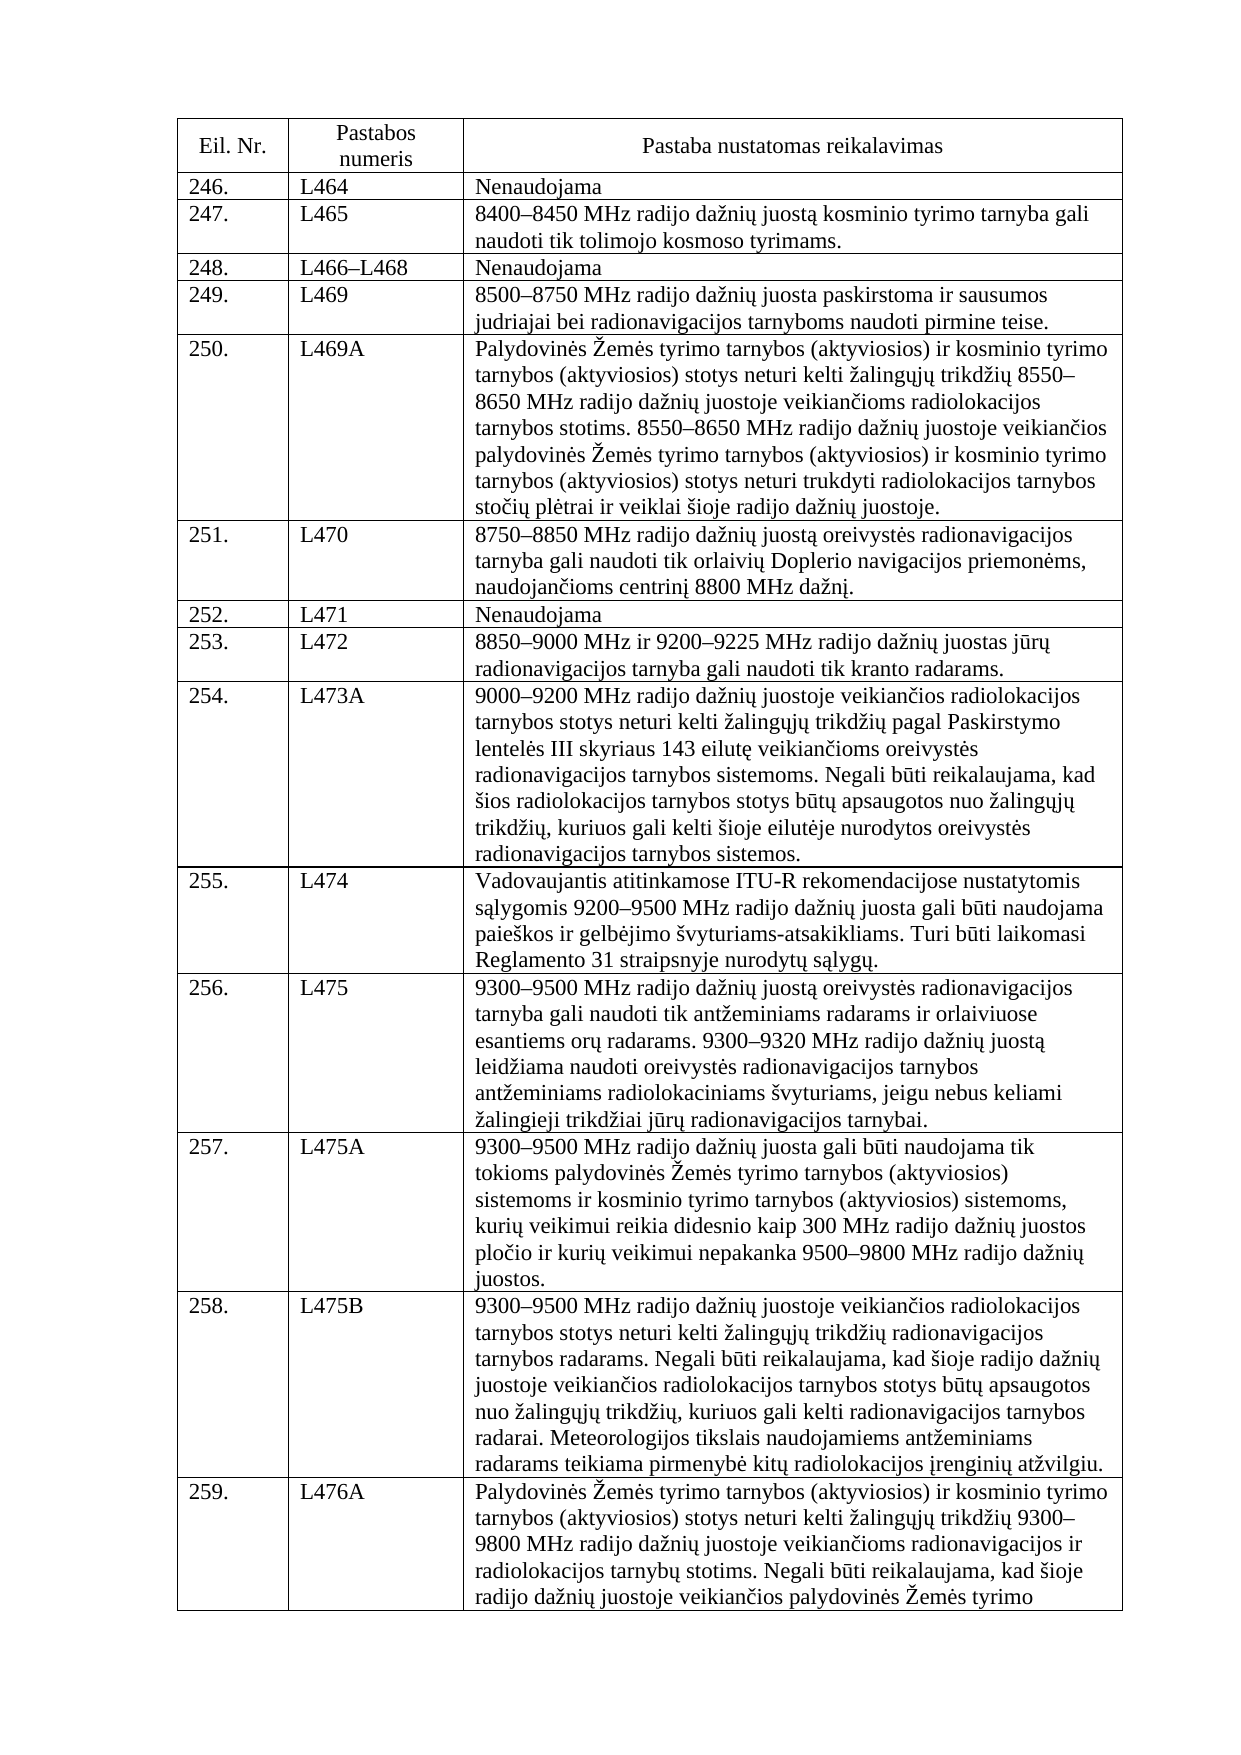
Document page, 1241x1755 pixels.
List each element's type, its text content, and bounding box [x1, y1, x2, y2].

table_cell 8750–8850 MHz radijo dažnių juostą oreivystės radionavigacijos tarnyba gali naudoti tik orlaivių Doplerio navigacijos priemonėms, naudojančioms centrinį 8800 MHz dažnį. [464, 521, 1122, 600]
table_cell L464 [289, 173, 463, 199]
table_cell Vadovaujantis atitinkamose ITU-R rekomendacijose nustatytomis sąlygomis 9200–9500 MHz radijo dažnių juosta gali būti naudojama paieškos ir gelbėjimo švyturiams-atsakikliams. Turi būti laikomasi Reglamento 31 straipsnyje nurodytų sąlygų. [464, 868, 1122, 973]
table_cell 257. [178, 1133, 288, 1291]
table_cell 259. [178, 1478, 288, 1609]
table_header Pastabos numeris [289, 119, 463, 172]
table_cell 9000–9200 MHz radijo dažnių juostoje veikiančios radiolokacijos tarnybos stotys neturi kelti žalingųjų trikdžių pagal Paskirstymo lentelės III skyriaus 143 eilutę veikiančioms oreivystės radionavigacijos tarnybos sistemoms. Negali būti reikalaujama, kad šios radiolokacijos tarnybos stotys būtų apsaugotos nuo žalingųjų trikdžių, kuriuos gali kelti šioje eilutėje nurodytos oreivystės radionavigacijos tarnybos sistemos. [464, 682, 1122, 866]
table_cell L472 [289, 628, 463, 681]
table_cell L470 [289, 521, 463, 600]
table_cell L469A [289, 335, 463, 520]
table_cell 248. [178, 254, 288, 280]
table_cell L476A [289, 1478, 463, 1609]
table_cell Nenaudojama [464, 173, 1122, 199]
table_cell 252. [178, 601, 288, 627]
table_cell L474 [289, 868, 463, 973]
table_cell L475 [289, 974, 463, 1132]
table_cell Palydovinės Žemės tyrimo tarnybos (aktyviosios) ir kosminio tyrimo tarnybos (aktyviosios) stotys neturi kelti žalingųjų trikdžių 9300–9800 MHz radijo dažnių juostoje veikiančioms radionavigacijos ir radiolokacijos tarnybų stotims. Negali būti reikalaujama, kad šioje radijo dažnių juostoje veikiančios palydovinės Žemės tyrimo [464, 1478, 1122, 1609]
table_cell L475B [289, 1292, 463, 1477]
table_cell 8850–9000 MHz ir 9200–9225 MHz radijo dažnių juostas jūrų radionavigacijos tarnyba gali naudoti tik kranto radarams. [464, 628, 1122, 681]
table_cell 253. [178, 628, 288, 681]
table_cell 8500–8750 MHz radijo dažnių juosta paskirstoma ir sausumos judriajai bei radionavigacijos tarnyboms naudoti pirmine teise. [464, 281, 1122, 334]
table_cell 247. [178, 200, 288, 253]
table_cell Palydovinės Žemės tyrimo tarnybos (aktyviosios) ir kosminio tyrimo tarnybos (aktyviosios) stotys neturi kelti žalingųjų trikdžių 8550–8650 MHz radijo dažnių juostoje veikiančioms radiolokacijos tarnybos stotims. 8550–8650 MHz radijo dažnių juostoje veikiančios palydovinės Žemės tyrimo tarnybos (aktyviosios) ir kosminio tyrimo tarnybos (aktyviosios) stotys neturi trukdyti radiolokacijos tarnybos stočių plėtrai ir veiklai šioje radijo dažnių juostoje. [464, 335, 1122, 520]
table_cell 250. [178, 335, 288, 520]
table_cell L466–L468 [289, 254, 463, 280]
table_cell 8400–8450 MHz radijo dažnių juostą kosminio tyrimo tarnyba gali naudoti tik tolimojo kosmoso tyrimams. [464, 200, 1122, 253]
table_cell 9300–9500 MHz radijo dažnių juosta gali būti naudojama tik tokioms palydovinės Žemės tyrimo tarnybos (aktyviosios) sistemoms ir kosminio tyrimo tarnybos (aktyviosios) sistemoms, kurių veikimui reikia didesnio kaip 300 MHz radijo dažnių juostos pločio ir kurių veikimui nepakanka 9500–9800 MHz radijo dažnių juostos. [464, 1133, 1122, 1291]
table_header Eil. Nr. [178, 119, 288, 172]
table_cell 9300–9500 MHz radijo dažnių juostoje veikiančios radiolokacijos tarnybos stotys neturi kelti žalingųjų trikdžių radionavigacijos tarnybos radarams. Negali būti reikalaujama, kad šioje radijo dažnių juostoje veikiančios radiolokacijos tarnybos stotys būtų apsaugotos nuo žalingųjų trikdžių, kuriuos gali kelti radionavigacijos tarnybos radarai. Meteorologijos tikslais naudojamiems antžeminiams radarams teikiama pirmenybė kitų radiolokacijos įrenginių atžvilgiu. [464, 1292, 1122, 1477]
table_cell Nenaudojama [464, 601, 1122, 627]
table_cell 256. [178, 974, 288, 1132]
table_cell L475A [289, 1133, 463, 1291]
table_cell L471 [289, 601, 463, 627]
table_cell 246. [178, 173, 288, 199]
table_cell 255. [178, 868, 288, 973]
table_cell 251. [178, 521, 288, 600]
table_cell Nenaudojama [464, 254, 1122, 280]
table_cell 254. [178, 682, 288, 866]
table_cell L473A [289, 682, 463, 866]
table_cell 249. [178, 281, 288, 334]
table_cell L465 [289, 200, 463, 253]
table_cell L469 [289, 281, 463, 334]
table_cell 9300–9500 MHz radijo dažnių juostą oreivystės radionavigacijos tarnyba gali naudoti tik antžeminiams radarams ir orlaiviuose esantiems orų radarams. 9300–9320 MHz radijo dažnių juostą leidžiama naudoti oreivystės radionavigacijos tarnybos antžeminiams radiolokaciniams švyturiams, jeigu nebus keliami žalingieji trikdžiai jūrų radionavigacijos tarnybai. [464, 974, 1122, 1132]
table_cell 258. [178, 1292, 288, 1477]
table_header Pastaba nustatomas reikalavimas [464, 119, 1122, 172]
